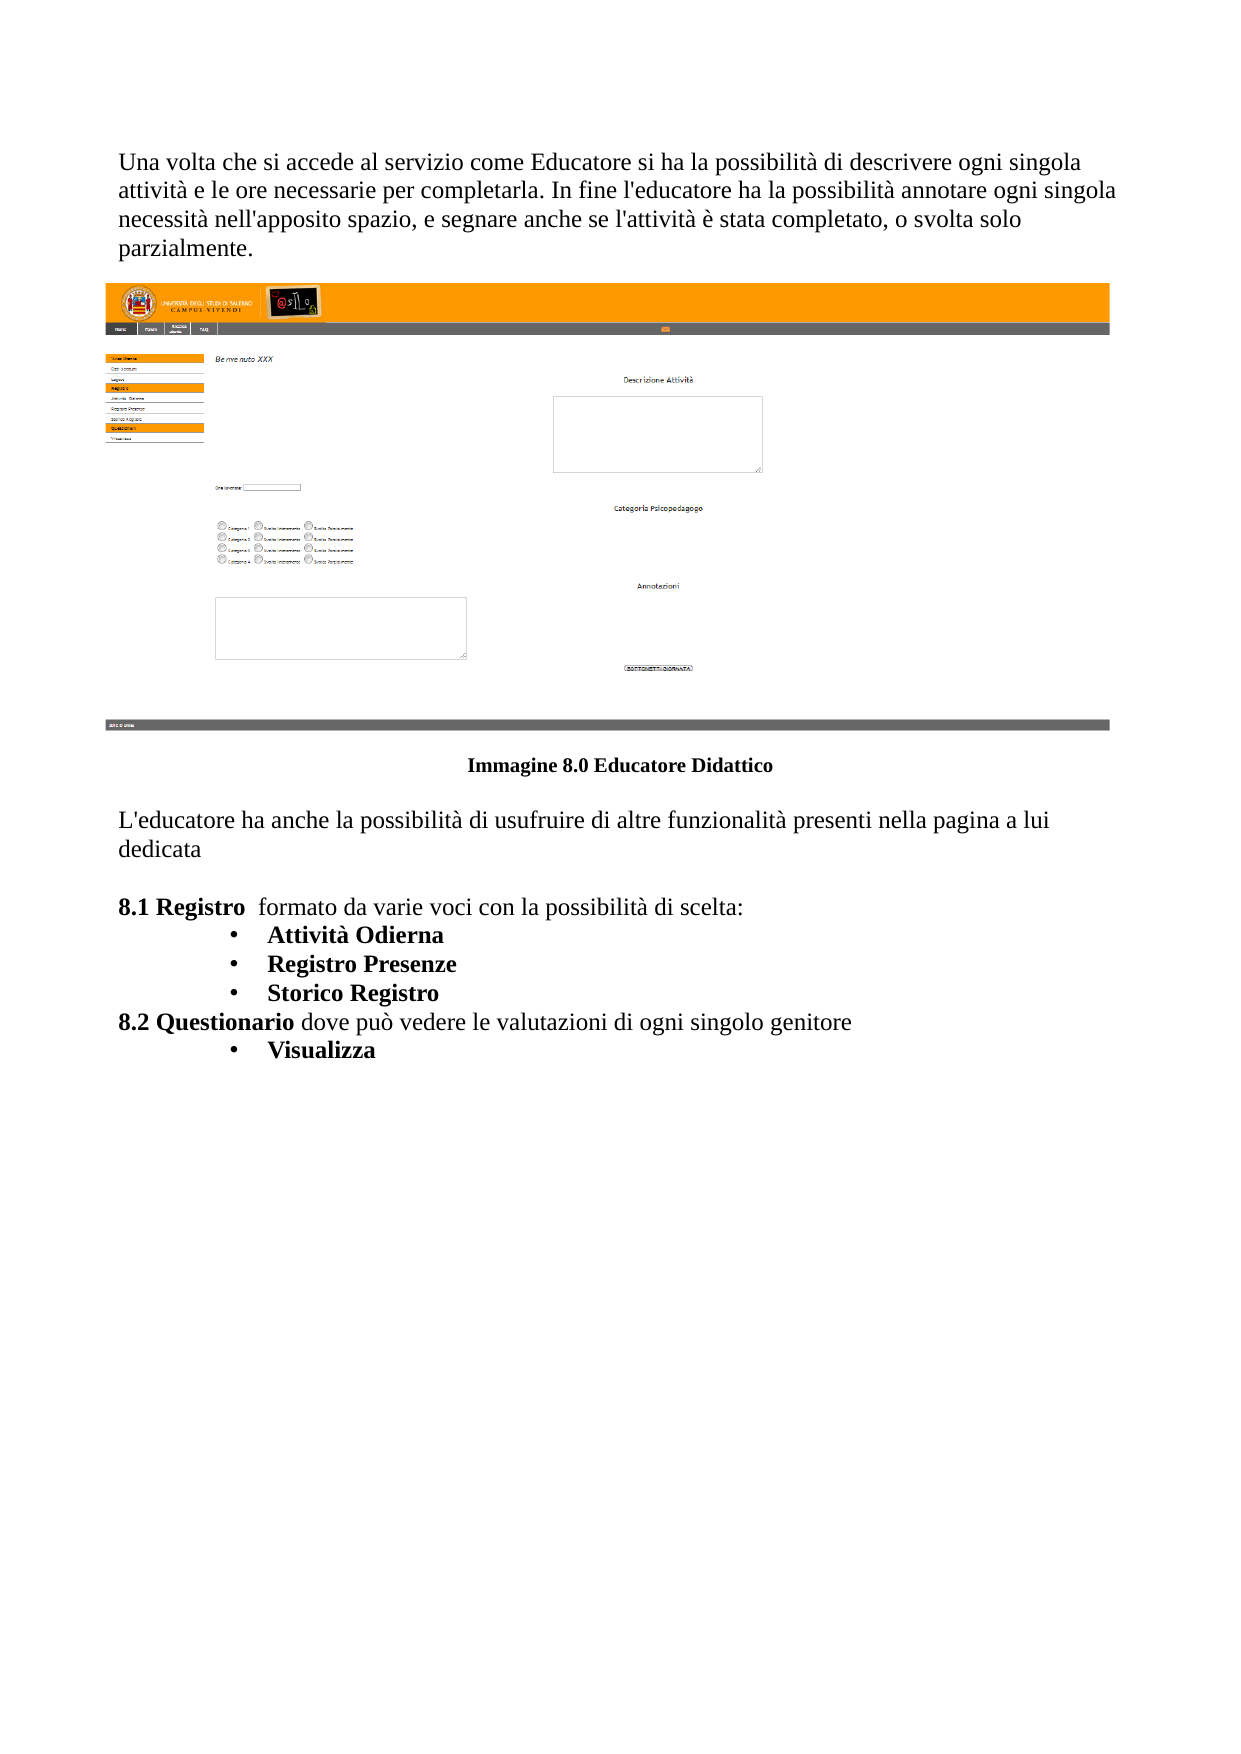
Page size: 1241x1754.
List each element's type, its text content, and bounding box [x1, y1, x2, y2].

text 8.1 Registro formato da varie voci con la possibilità di scelta: [118, 892, 1122, 920]
text Una volta che si accede al servizio come Educatore si ha la possibilità di descrivere ogni singola attività e le ore necessarie per completarla. In fine l'educatore ha la possibilità annotare ogni singola necessità nell'apposito spazio, e segnare anche se l'attività è stata completato, o svolta solo parzialmente. [118, 147, 1122, 262]
picture [105, 283, 1110, 753]
list Registro Presenze [229, 949, 1122, 978]
text 8.2 Questionario dove può vedere le valutazioni di ogni singolo genitore [118, 1007, 1122, 1035]
text L'educatore ha anche la possibilità di usufruire di altre funzionalità presenti nella pagina a lui dedicata [118, 805, 1122, 863]
list Attività Odierna [229, 920, 1122, 949]
text Immagine 8.0 Educatore Didattico [118, 262, 1122, 777]
list Storico Registro [229, 978, 1122, 1007]
list Visualizza [229, 1035, 1122, 1064]
